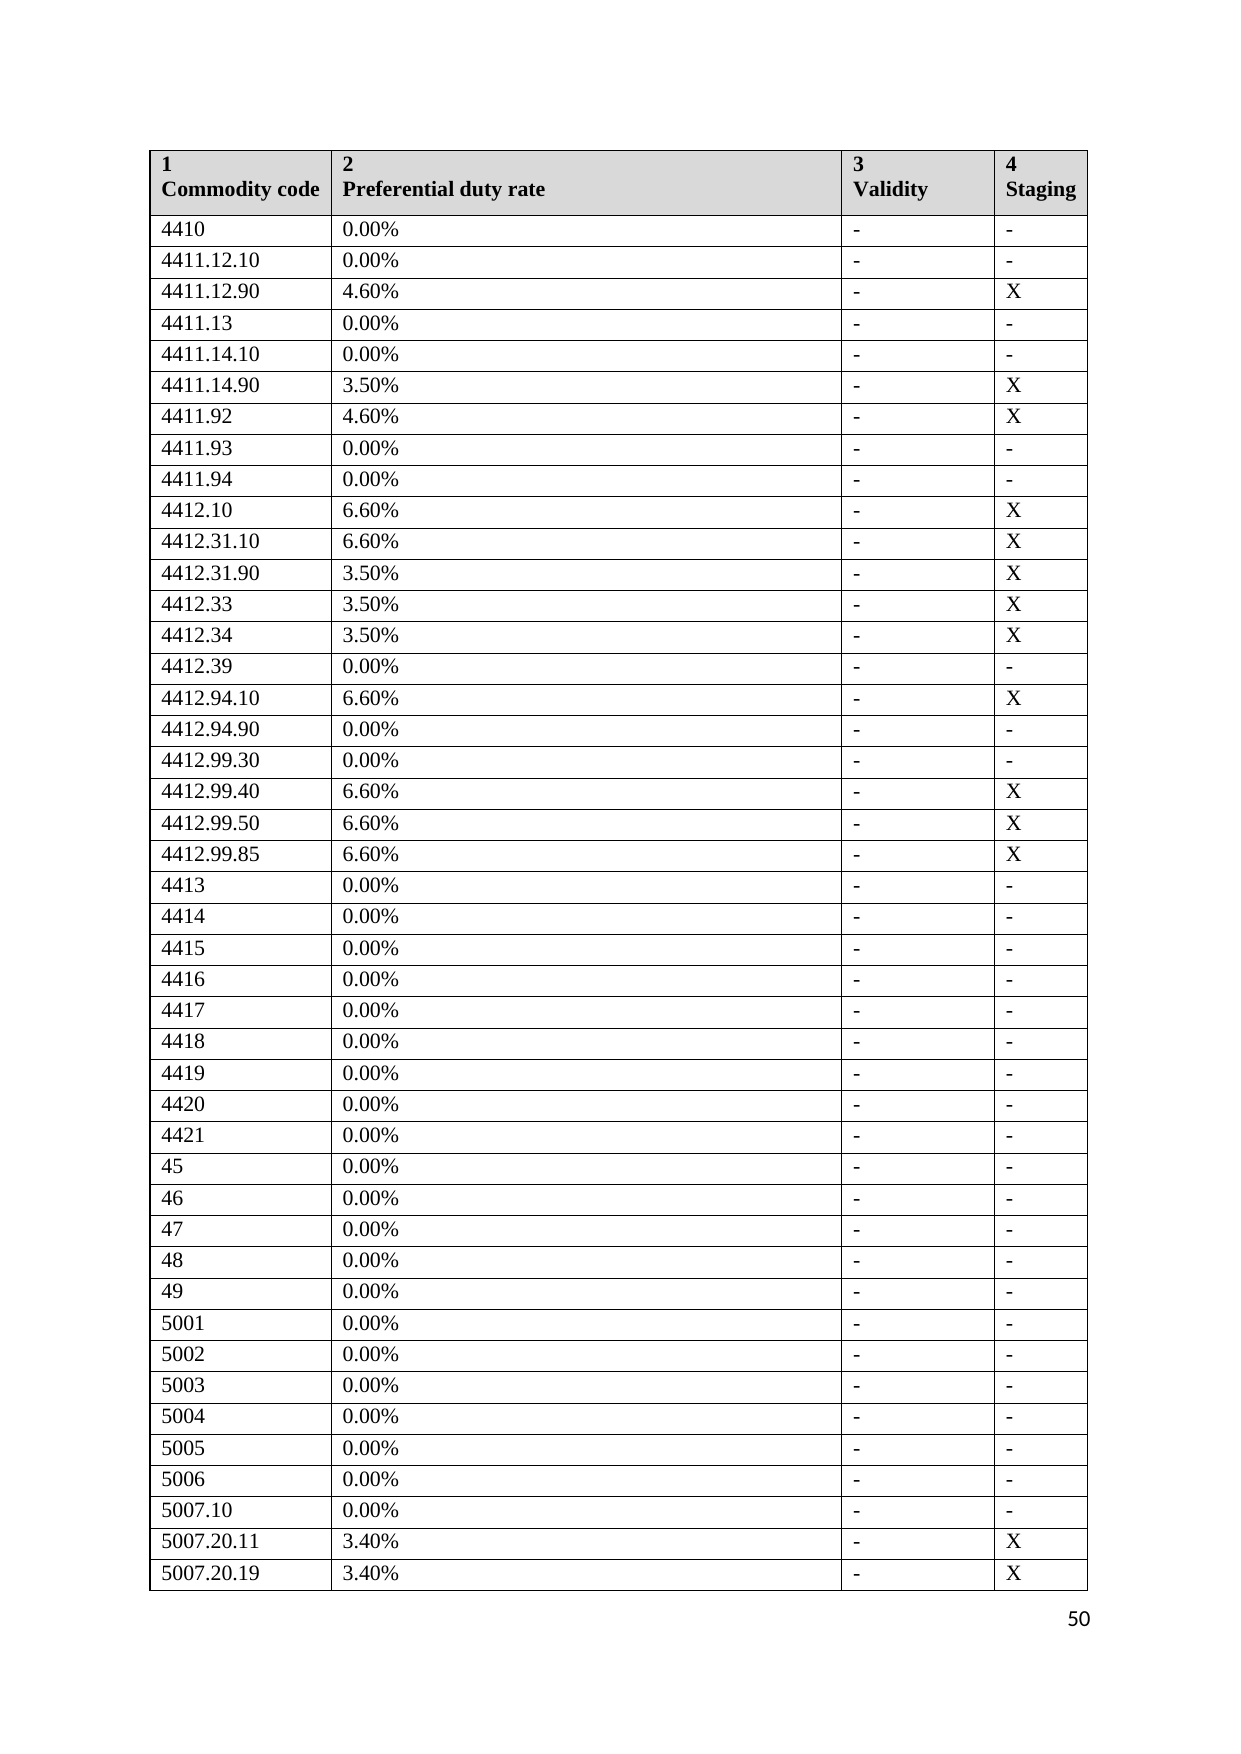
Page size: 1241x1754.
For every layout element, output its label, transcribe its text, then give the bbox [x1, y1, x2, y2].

table_cell - [995, 935, 1087, 965]
table_cell - [842, 810, 994, 840]
table_cell - [995, 1122, 1087, 1152]
table_cell 0.00% [332, 997, 841, 1027]
table_cell - [995, 1404, 1087, 1434]
table_cell 4412.99.40 [151, 779, 331, 809]
table_cell 3.50% [332, 622, 841, 652]
table_cell 3.40% [332, 1560, 841, 1590]
table_cell 5004 [151, 1404, 331, 1434]
table_cell 48 [151, 1247, 331, 1277]
table_cell 4412.34 [151, 622, 331, 652]
table_cell - [995, 1091, 1087, 1121]
table_cell - [995, 1497, 1087, 1527]
table_cell 5005 [151, 1435, 331, 1465]
table_cell - [995, 466, 1087, 496]
table_cell - [995, 216, 1087, 246]
table_cell 4420 [151, 1091, 331, 1121]
table_cell 0.00% [332, 1466, 841, 1496]
table_cell 4412.31.10 [151, 529, 331, 559]
table_cell - [995, 1029, 1087, 1059]
table_header 4 Staging [995, 151, 1087, 215]
table_cell - [842, 1404, 994, 1434]
table_cell 4415 [151, 935, 331, 965]
table_cell 0.00% [332, 341, 841, 371]
table_cell - [995, 997, 1087, 1027]
table_cell - [842, 1435, 994, 1465]
table_cell - [842, 341, 994, 371]
table_cell - [842, 779, 994, 809]
table_cell 6.60% [332, 497, 841, 527]
table_cell 4417 [151, 997, 331, 1027]
table_cell - [995, 654, 1087, 684]
table_cell - [842, 747, 994, 777]
table_cell - [842, 654, 994, 684]
table_cell - [842, 1279, 994, 1309]
table_cell - [842, 560, 994, 590]
table_cell 6.60% [332, 779, 841, 809]
table_cell X [995, 591, 1087, 621]
table_cell - [842, 1310, 994, 1340]
table_cell 0.00% [332, 1154, 841, 1184]
table_cell 5007.10 [151, 1497, 331, 1527]
table_cell 5003 [151, 1372, 331, 1402]
table_cell - [842, 935, 994, 965]
table_cell 4411.94 [151, 466, 331, 496]
table_cell 0.00% [332, 1091, 841, 1121]
table_cell - [842, 404, 994, 434]
table_cell 4412.94.90 [151, 716, 331, 746]
table_cell - [995, 747, 1087, 777]
table_cell 0.00% [332, 966, 841, 996]
table_header 3 Validity [842, 151, 994, 215]
table_cell 0.00% [332, 716, 841, 746]
table_cell 4412.10 [151, 497, 331, 527]
table_cell 3.50% [332, 560, 841, 590]
table_cell 0.00% [332, 1029, 841, 1059]
table_cell 4416 [151, 966, 331, 996]
table_cell 4421 [151, 1122, 331, 1152]
table_cell - [842, 841, 994, 871]
table_cell - [995, 1372, 1087, 1402]
table_cell 45 [151, 1154, 331, 1184]
table_cell 0.00% [332, 310, 841, 340]
table_cell - [995, 1216, 1087, 1246]
table_cell 0.00% [332, 1060, 841, 1090]
table_header 1 Commodity code [151, 151, 331, 215]
table_cell 5002 [151, 1341, 331, 1371]
table_cell 0.00% [332, 435, 841, 465]
table_cell 4412.94.10 [151, 685, 331, 715]
table_cell X [995, 841, 1087, 871]
table_cell - [842, 1029, 994, 1059]
table_cell 4411.93 [151, 435, 331, 465]
table_cell 0.00% [332, 654, 841, 684]
table_cell - [842, 904, 994, 934]
table_cell - [842, 1122, 994, 1152]
table_cell 4411.14.90 [151, 372, 331, 402]
table_cell X [995, 497, 1087, 527]
table_cell - [842, 1466, 994, 1496]
table_cell 4418 [151, 1029, 331, 1059]
table_cell 0.00% [332, 466, 841, 496]
table_cell - [842, 622, 994, 652]
table_cell - [995, 716, 1087, 746]
table_cell 4412.33 [151, 591, 331, 621]
table_cell 0.00% [332, 1122, 841, 1152]
table_cell 0.00% [332, 1341, 841, 1371]
table_cell - [842, 1529, 994, 1559]
table_cell 4414 [151, 904, 331, 934]
table_cell 4.60% [332, 279, 841, 309]
table_cell - [842, 1216, 994, 1246]
table_cell - [842, 1497, 994, 1527]
table_cell 4410 [151, 216, 331, 246]
table_cell X [995, 372, 1087, 402]
table_cell - [842, 716, 994, 746]
table_cell 0.00% [332, 1310, 841, 1340]
table_cell 4411.12.10 [151, 247, 331, 277]
table_cell X [995, 1560, 1087, 1590]
table_cell 46 [151, 1185, 331, 1215]
table_cell 6.60% [332, 810, 841, 840]
table_cell - [842, 435, 994, 465]
table_cell 0.00% [332, 872, 841, 902]
table_cell 6.60% [332, 685, 841, 715]
table_cell 5006 [151, 1466, 331, 1496]
table_cell - [842, 591, 994, 621]
table_cell - [995, 1154, 1087, 1184]
table_cell X [995, 404, 1087, 434]
table_cell - [995, 1185, 1087, 1215]
table_cell - [842, 966, 994, 996]
table_cell 0.00% [332, 935, 841, 965]
table_cell 0.00% [332, 1247, 841, 1277]
table_cell - [995, 341, 1087, 371]
table_cell X [995, 622, 1087, 652]
table_cell - [842, 997, 994, 1027]
table_cell 4412.39 [151, 654, 331, 684]
table_cell - [995, 1435, 1087, 1465]
table_cell - [842, 872, 994, 902]
table_cell 4412.99.30 [151, 747, 331, 777]
table_cell - [842, 1560, 994, 1590]
table_cell X [995, 779, 1087, 809]
table_cell - [995, 1279, 1087, 1309]
table_cell 4411.12.90 [151, 279, 331, 309]
table_cell X [995, 529, 1087, 559]
table_cell 0.00% [332, 216, 841, 246]
table_cell 0.00% [332, 1216, 841, 1246]
table_cell - [842, 310, 994, 340]
table_cell 47 [151, 1216, 331, 1246]
table_cell 5007.20.11 [151, 1529, 331, 1559]
table_cell - [842, 1154, 994, 1184]
table_cell 6.60% [332, 529, 841, 559]
table_cell 3.50% [332, 372, 841, 402]
table_cell 4411.14.10 [151, 341, 331, 371]
table_cell - [842, 685, 994, 715]
table_cell 0.00% [332, 1497, 841, 1527]
table_cell - [842, 1060, 994, 1090]
table_cell - [842, 1372, 994, 1402]
table_cell 49 [151, 1279, 331, 1309]
table_cell - [995, 966, 1087, 996]
table_cell 4419 [151, 1060, 331, 1090]
table_cell 4412.31.90 [151, 560, 331, 590]
table_cell 4411.92 [151, 404, 331, 434]
table_cell - [842, 1091, 994, 1121]
table_cell - [842, 1247, 994, 1277]
table_cell - [995, 1341, 1087, 1371]
table_cell 4413 [151, 872, 331, 902]
table_cell 3.40% [332, 1529, 841, 1559]
table_cell 0.00% [332, 747, 841, 777]
table_cell - [842, 247, 994, 277]
table_cell 0.00% [332, 1435, 841, 1465]
table_cell 4.60% [332, 404, 841, 434]
table_cell 0.00% [332, 1279, 841, 1309]
table_cell 0.00% [332, 904, 841, 934]
table_cell 0.00% [332, 1372, 841, 1402]
table_cell 0.00% [332, 1185, 841, 1215]
table_cell - [995, 247, 1087, 277]
table_cell X [995, 810, 1087, 840]
table_cell - [995, 872, 1087, 902]
table_cell 0.00% [332, 1404, 841, 1434]
table_header 2 Preferential duty rate [332, 151, 841, 215]
table_cell - [995, 1466, 1087, 1496]
table_cell X [995, 560, 1087, 590]
table_cell - [995, 310, 1087, 340]
table_cell 5007.20.19 [151, 1560, 331, 1590]
table_cell - [842, 372, 994, 402]
table_cell - [842, 497, 994, 527]
table_cell 5001 [151, 1310, 331, 1340]
table_cell 4412.99.85 [151, 841, 331, 871]
table_cell 3.50% [332, 591, 841, 621]
table_cell 0.00% [332, 247, 841, 277]
table_cell - [995, 1310, 1087, 1340]
table_cell 6.60% [332, 841, 841, 871]
table_cell - [842, 1341, 994, 1371]
table_cell - [995, 1060, 1087, 1090]
table_cell - [842, 279, 994, 309]
table_cell - [995, 904, 1087, 934]
table_cell - [842, 1185, 994, 1215]
table_cell X [995, 1529, 1087, 1559]
table_cell - [842, 529, 994, 559]
table_cell - [995, 435, 1087, 465]
table_cell - [995, 1247, 1087, 1277]
table_cell - [842, 216, 994, 246]
table_cell 4411.13 [151, 310, 331, 340]
table_cell - [842, 466, 994, 496]
table_cell X [995, 685, 1087, 715]
table_cell 4412.99.50 [151, 810, 331, 840]
table_cell X [995, 279, 1087, 309]
